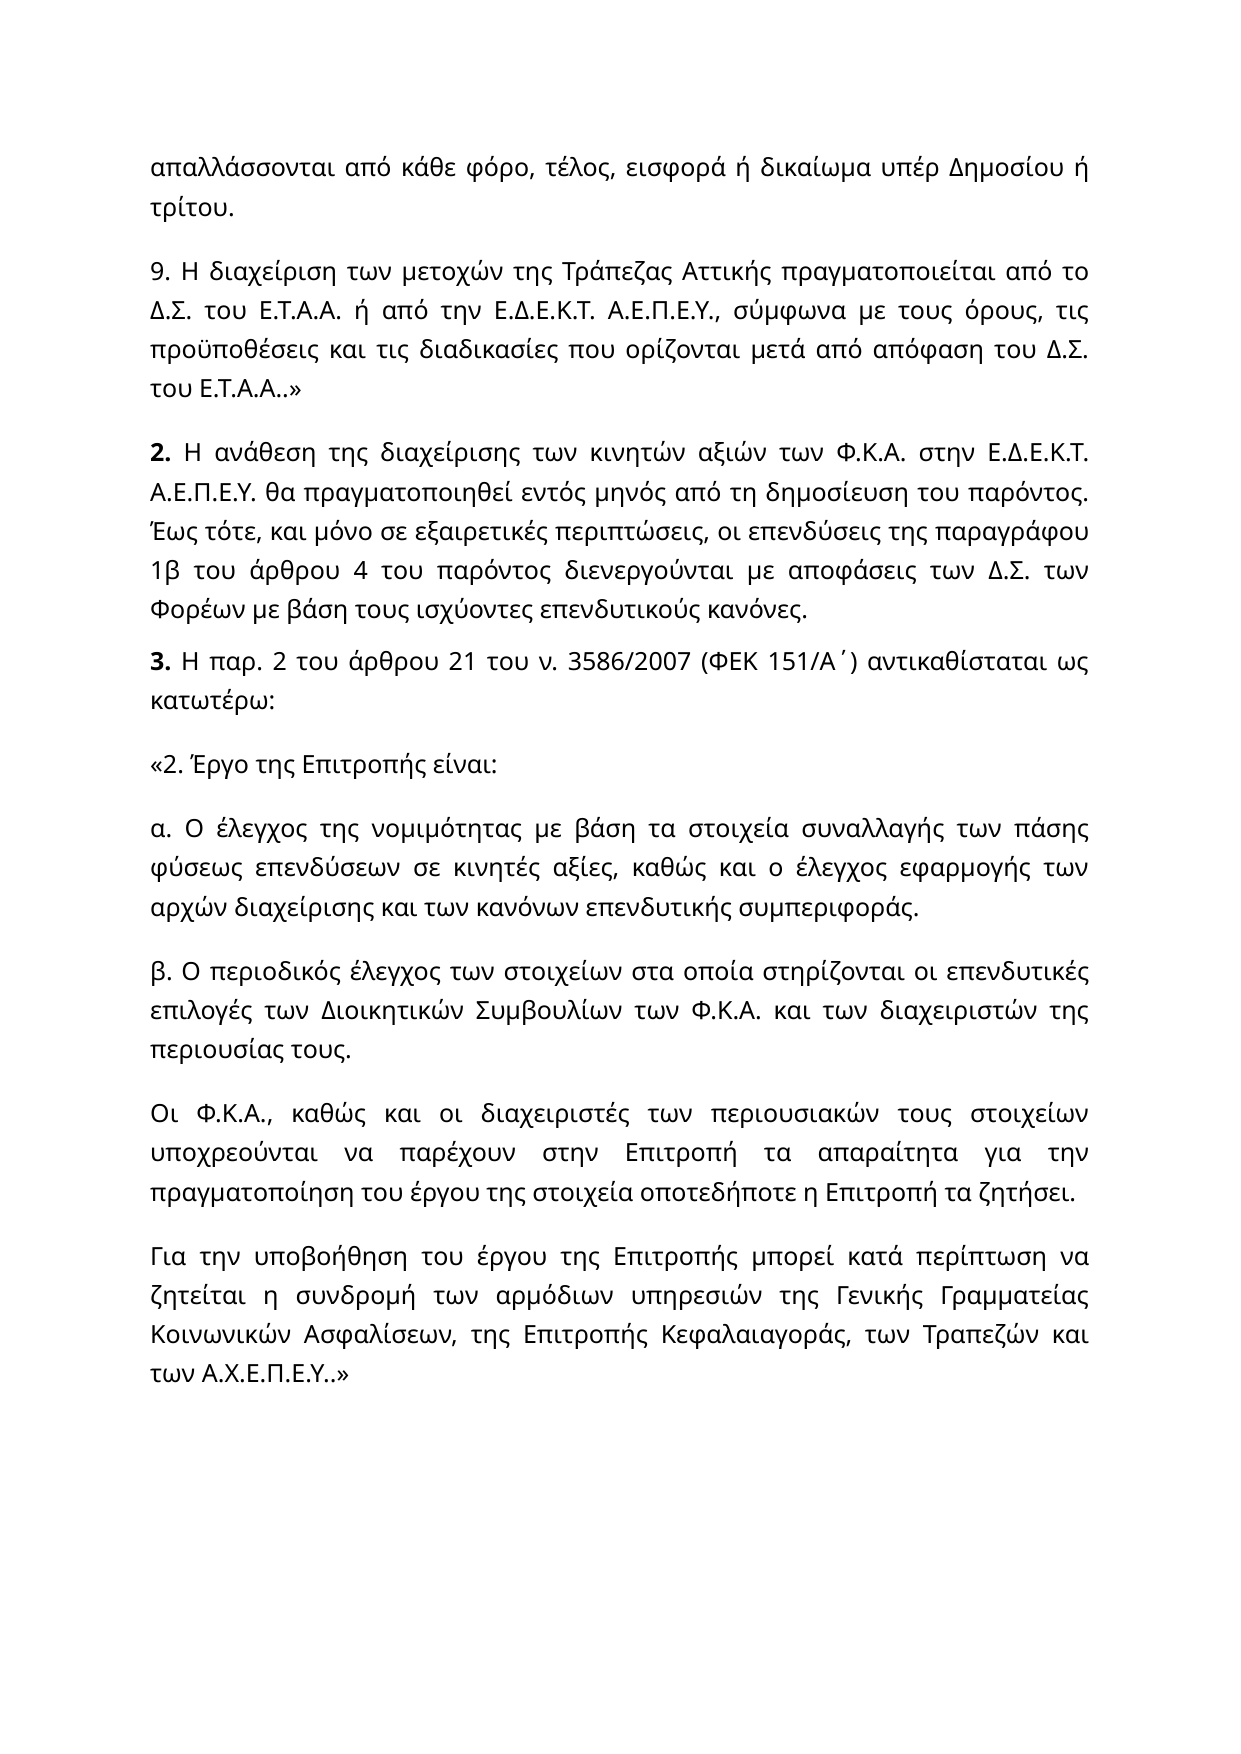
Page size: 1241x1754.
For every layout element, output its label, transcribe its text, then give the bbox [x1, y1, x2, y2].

text 3. Η παρ. 2 του άρθρου 21 του ν. 3586/2007 (ΦΕΚ 151/Α΄) αντικαθίσταται ως κατωτέρω: [150, 643, 1090, 717]
text «2. Έργο της Επιτροπής είναι: [150, 747, 1090, 781]
text Για την υποβοήθηση του έργου της Επιτροπής μπορεί κατά περίπτωση να ζητείται η συνδρομή των αρμόδιων υπηρεσιών της Γενικής Γραμματείας Κοινωνικών Ασφαλίσεων, της Επιτροπής Κεφαλαιαγοράς, των Τραπεζών και των Α.Χ.Ε.Π.Ε.Υ..» [150, 1238, 1090, 1390]
text 9. Η διαχείριση των μετοχών της Τράπεζας Αττικής πραγματοποιείται από το Δ.Σ. του Ε.Τ.Α.Α. ή από την Ε.Δ.Ε.Κ.Τ. Α.Ε.Π.Ε.Υ., σύμφωνα με τους όρους, τις προϋποθέσεις και τις διαδικασίες που ορίζονται μετά από απόφαση του Δ.Σ. του Ε.Τ.Α.Α..» [150, 253, 1090, 405]
text 2. Η ανάθεση της διαχείρισης των κινητών αξιών των Φ.Κ.Α. στην Ε.Δ.Ε.Κ.Τ. Α.Ε.Π.Ε.Υ. θα πραγματοποιηθεί εντός μηνός από τη δημοσίευση του παρόντος. Έως τότε, και μόνο σε εξαιρετικές περιπτώσεις, οι επενδύσεις της παραγράφου 1β του άρθρου 4 του παρόντος διενεργούνται με αποφάσεις των Δ.Σ. των Φορέων με βάση τους ισχύοντες επενδυτικούς κανόνες. [150, 435, 1090, 626]
text Οι Φ.Κ.Α., καθώς και οι διαχειριστές των περιουσιακών τους στοιχείων υποχρεούνται να παρέχουν στην Επιτροπή τα απαραίτητα για την πραγματοποίηση του έργου της στοιχεία οποτεδήποτε η Επιτροπή τα ζητήσει. [150, 1096, 1090, 1208]
text απαλλάσσονται από κάθε φόρο, τέλος, εισφορά ή δικαίωμα υπέρ Δημοσίου ή τρίτου. [150, 150, 1090, 223]
text β. Ο περιοδικός έλεγχος των στοιχείων στα οποία στηρίζονται οι επενδυτικές επιλογές των Διοικητικών Συμβουλίων των Φ.Κ.Α. και των διαχειριστών της περιουσίας τους. [150, 953, 1090, 1066]
text α. Ο έλεγχος της νομιμότητας με βάση τα στοιχεία συναλλαγής των πάσης φύσεως επενδύσεων σε κινητές αξίες, καθώς και ο έλεγχος εφαρμογής των αρχών διαχείρισης και των κανόνων επενδυτικής συμπεριφοράς. [150, 811, 1090, 923]
